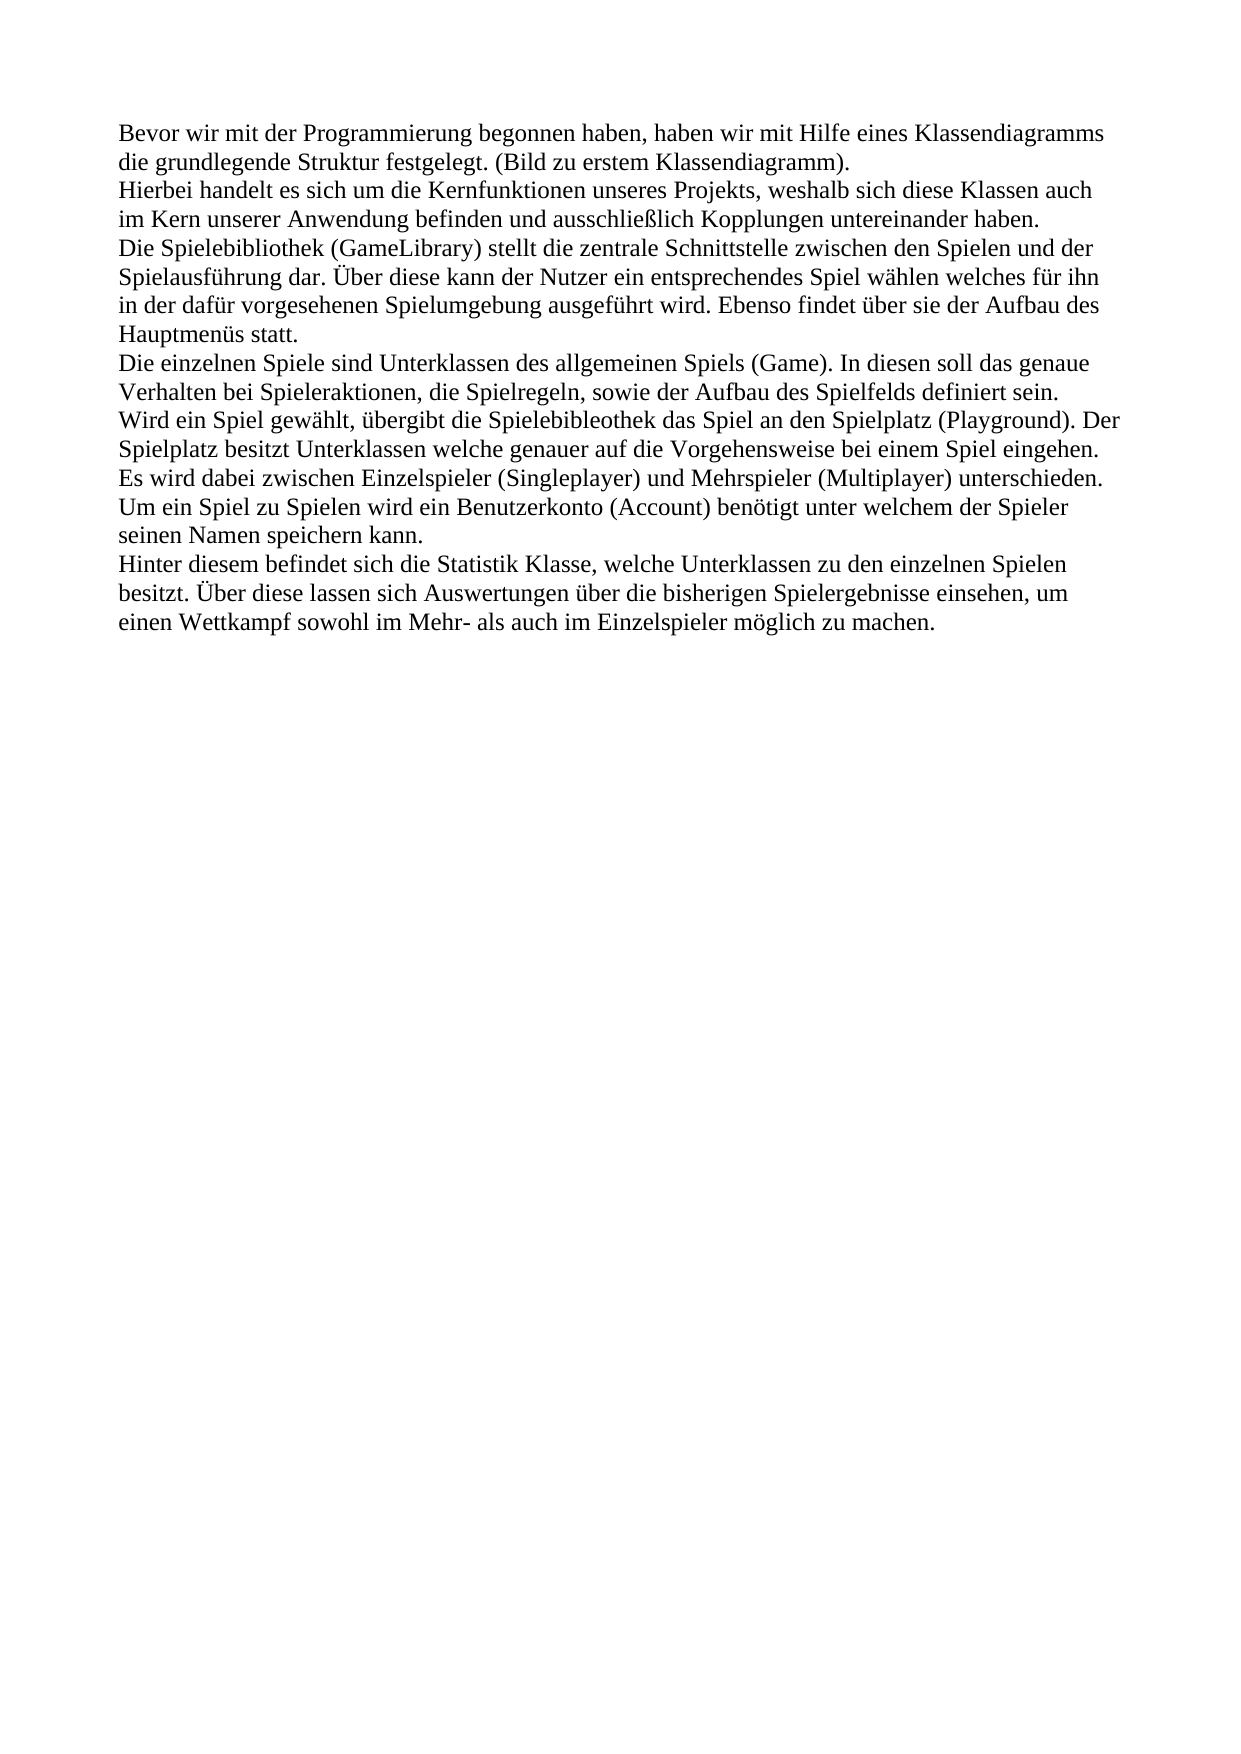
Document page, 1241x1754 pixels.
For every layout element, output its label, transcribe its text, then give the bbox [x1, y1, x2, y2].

text Hierbei handelt es sich um die Kernfunktionen unseres Projekts, weshalb sich diese Klassen auch im Kern unserer Anwendung befinden und ausschließlich Kopplungen untereinander haben. [118, 176, 1122, 233]
text Wird ein Spiel gewählt, übergibt die Spielebibleothek das Spiel an den Spielplatz (Playground). Der Spielplatz besitzt Unterklassen welche genauer auf die Vorgehensweise bei einem Spiel eingehen. Es wird dabei zwischen Einzelspieler (Singleplayer) und Mehrspieler (Multiplayer) unterschieden. [118, 406, 1122, 492]
text Bevor wir mit der Programmierung begonnen haben, haben wir mit Hilfe eines Klassendiagramms die grundlegende Struktur festgelegt. (Bild zu erstem Klassendiagramm). [118, 118, 1122, 176]
text Die einzelnen Spiele sind Unterklassen des allgemeinen Spiels (Game). In diesen soll das genaue Verhalten bei Spieleraktionen, die Spielregeln, sowie der Aufbau des Spielfelds definiert sein. [118, 348, 1122, 406]
text Um ein Spiel zu Spielen wird ein Benutzerkonto (Account) benötigt unter welchem der Spieler seinen Namen speichern kann. [118, 492, 1122, 549]
text Die Spielebibliothek (GameLibrary) stellt die zentrale Schnittstelle zwischen den Spielen und der Spielausführung dar. Über diese kann der Nutzer ein entsprechendes Spiel wählen welches für ihn in der dafür vorgesehenen Spielumgebung ausgeführt wird. Ebenso findet über sie der Aufbau des Hauptmenüs statt. [118, 233, 1122, 348]
text Hinter diesem befindet sich die Statistik Klasse, welche Unterklassen zu den einzelnen Spielen besitzt. Über diese lassen sich Auswertungen über die bisherigen Spielergebnisse einsehen, um einen Wettkampf sowohl im Mehr- als auch im Einzelspieler möglich zu machen. [118, 549, 1122, 636]
